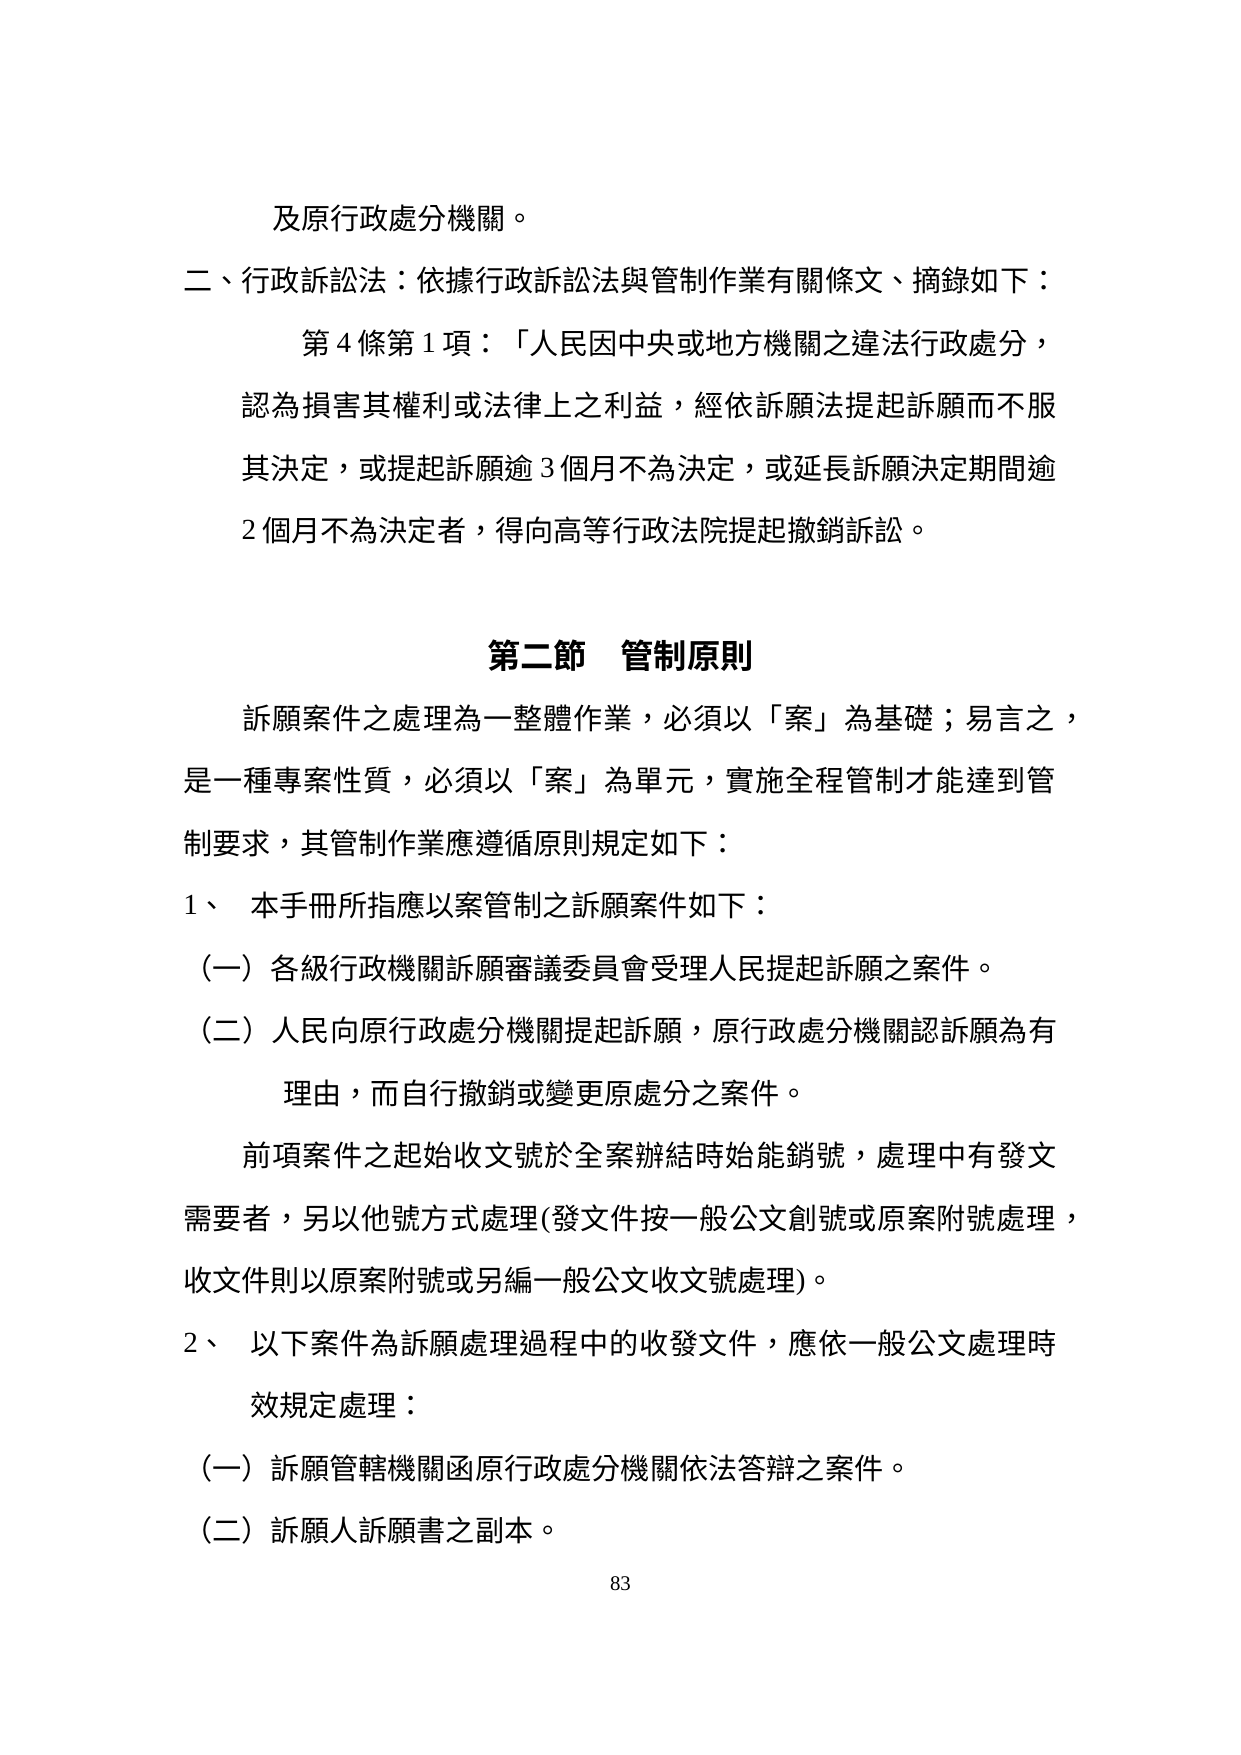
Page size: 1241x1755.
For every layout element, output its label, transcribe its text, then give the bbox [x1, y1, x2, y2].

list 本手冊所指應以案管制之訴願案件如下： [183, 862, 1057, 925]
text 前項案件之起始收文號於全案辦結時始能銷號，處理中有發文需要者，另以他號方式處理(發文件按一般公文創號或原案附號處理，收文件則以原案附號或另編一般公文收文號處理)。 [183, 1112, 1057, 1300]
list 以下案件為訴願處理過程中的收發文件，應依一般公文處理時效規定處理： [183, 1300, 1057, 1425]
text （一）各級行政機關訴願審議委員會受理人民提起訴願之案件。 [183, 925, 1057, 987]
text （二）人民向原行政處分機關提起訴願，原行政處分機關認訴願為有理由，而自行撤銷或變更原處分之案件。 [183, 987, 1057, 1112]
text （一）訴願管轄機關函原行政處分機關依法答辯之案件。 [183, 1425, 1057, 1487]
text 二、行政訴訟法：依據行政訴訟法與管制作業有關條文、摘錄如下： [183, 237, 1057, 300]
text 第4條第1項：「人民因中央或地方機關之違法行政處分，認為損害其權利或法律上之利益，經依訴願法提起訴願而不服其決定，或提起訴願逾3個月不為決定，或延長訴願決定期間逾2個月不為決定者，得向高等行政法院提起撤銷訴訟。 [241, 300, 1057, 550]
text （二）訴願人訴願書之副本。 [183, 1487, 1057, 1550]
text 及原行政處分機關。 [272, 175, 1057, 237]
text 訴願案件之處理為一整體作業，必須以「案」為基礎；易言之，是一種專案性質，必須以「案」為單元，實施全程管制才能達到管制要求，其管制作業應遵循原則規定如下： [183, 675, 1057, 862]
text 第二節 管制原則 [183, 612, 1057, 675]
